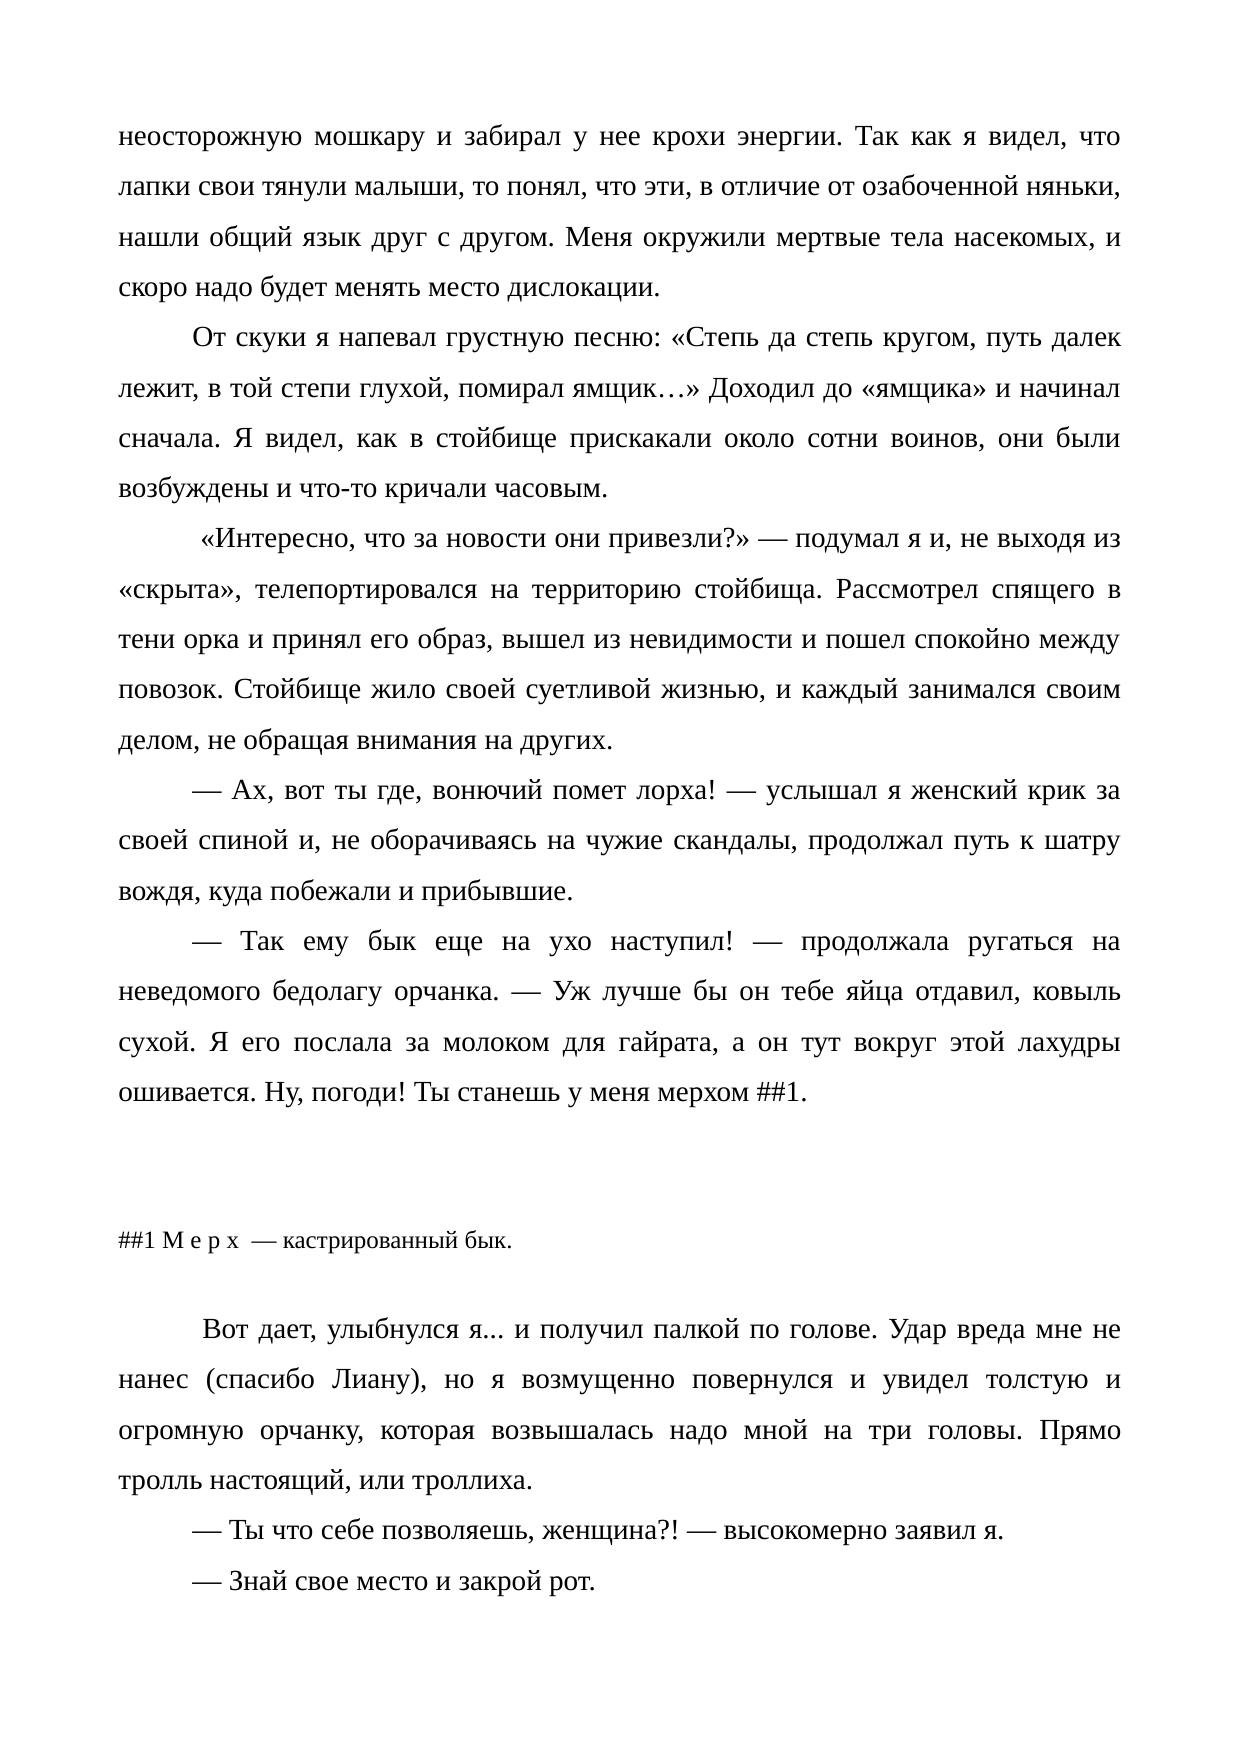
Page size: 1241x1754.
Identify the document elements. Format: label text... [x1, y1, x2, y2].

text От скуки я напевал грустную песню: «Степь да степь кругом, путь далек лежит, в той степи глухой, помирал ямщик…» Доходил до «ямщика» и начинал сначала. Я видел, как в стойбище прискакали около сотни воинов, они были возбуждены и что-то кричали часовым. [118, 319, 1122, 504]
text Вот дает, улыбнулся я... и получил палкой по голове. Удар вреда мне не нанес (спасибо Лиану), но я возмущенно повернулся и увидел толстую и огромную орчанку, которая возвышалась надо мной на три головы. Прямо тролль настоящий, или троллиха. [118, 1311, 1122, 1496]
text «Интересно, что за новости они привезли?» — подумал я и, не выходя из «скрыта», телепортировался на территорию стойбища. Рассмотрел спящего в тени орка и принял его образ, вышел из невидимости и пошел спокойно между повозок. Стойбище жило своей суетливой жизнью, и каждый занимался своим делом, не обращая внимания на других. [118, 521, 1122, 755]
text — Так ему бык еще на ухо наступил! — продолжала ругаться на неведомого бедолагу орчанка. — Уж лучше бы он тебе яйца отдавил, ковыль сухой. Я его послала за молоком для гайрата, а он тут вокруг этой лахудры ошивается. Ну, погоди! Ты станешь у меня мерхом ##1. [118, 923, 1122, 1108]
text — Знай свое место и закрой рот. [118, 1563, 1122, 1596]
text — Ты что себе позволяешь, женщина?! — высокомерно заявил я. [118, 1512, 1122, 1546]
text неосторожную мошкару и забирал у нее крохи энергии. Так как я видел, что лапки свои тянули малыши, то понял, что эти, в отличие от озабоченной няньки, нашли общий язык друг с другом. Меня окружили мертвые тела насекомых, и скоро надо будет менять место дислокации. [118, 118, 1122, 303]
text ##1 М е р х — кастрированный бык. [118, 1225, 1122, 1254]
text — Ах, вот ты где, вонючий помет лорха! — услышал я женский крик за своей спиной и, не оборачиваясь на чужие скандалы, продолжал путь к шатру вождя, куда побежали и прибывшие. [118, 772, 1122, 906]
